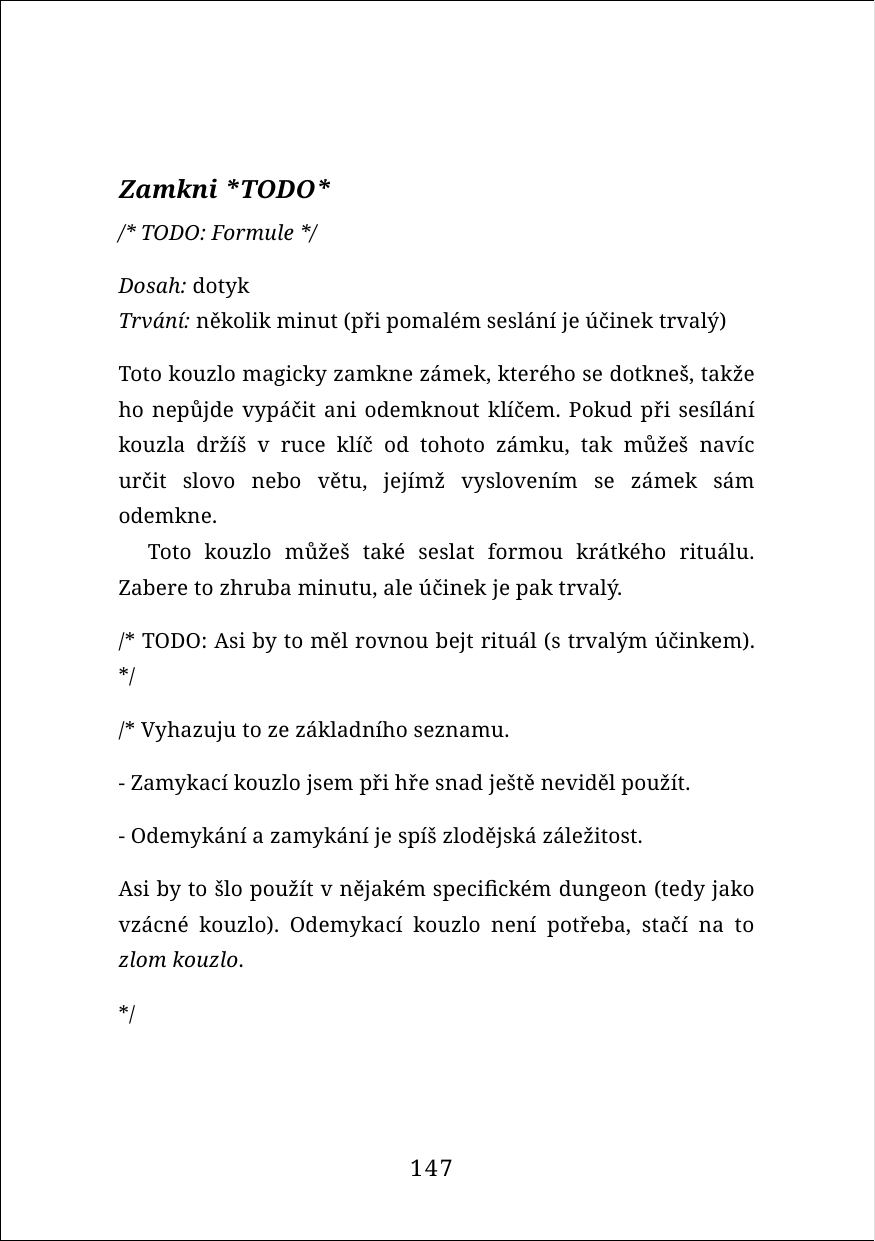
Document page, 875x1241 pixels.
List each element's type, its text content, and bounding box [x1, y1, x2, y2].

text /* TODO: Asi by to měl rovnou bejt rituál (s trvalým účinkem). */ [118, 626, 756, 690]
text Toto kouzlo magicky zamkne zámek, kterého se dotkneš, takže ho nepůjde vypáčit ani odemknout klíčem. Pokud při sesílání kouzla držíš v ruce klíč od tohoto zámku, tak můžeš navíc určit slovo nebo větu, jejímž vyslovením se zámek sám odemkne. Toto kouzlo můžeš také seslat formou krátkého rituálu. Zabere to zhruba minutu, ale účinek je pak trvalý. [118, 359, 756, 601]
text - Odemykání a zamykání je spíš zlodějská záležitost. [118, 821, 756, 849]
text /* Vyhazuju to ze základního seznamu. [118, 715, 756, 743]
text Dosah: dotyk Trvání: několik minut (při pomalém seslání je účinek trvalý) [118, 271, 756, 335]
text /* TODO: Formule */ [118, 218, 756, 246]
subtitle Zamkni *TODO* [118, 172, 756, 206]
text - Zamykací kouzlo jsem při hře snad ještě neviděl použít. [118, 768, 756, 796]
text Asi by to šlo použít v nějakém specifickém dungeon (tedy jako vzácné kouzlo). Odemykací kouzlo není potřeba, stačí na to zlom kouzlo. [118, 874, 756, 974]
text */ [118, 999, 756, 1027]
